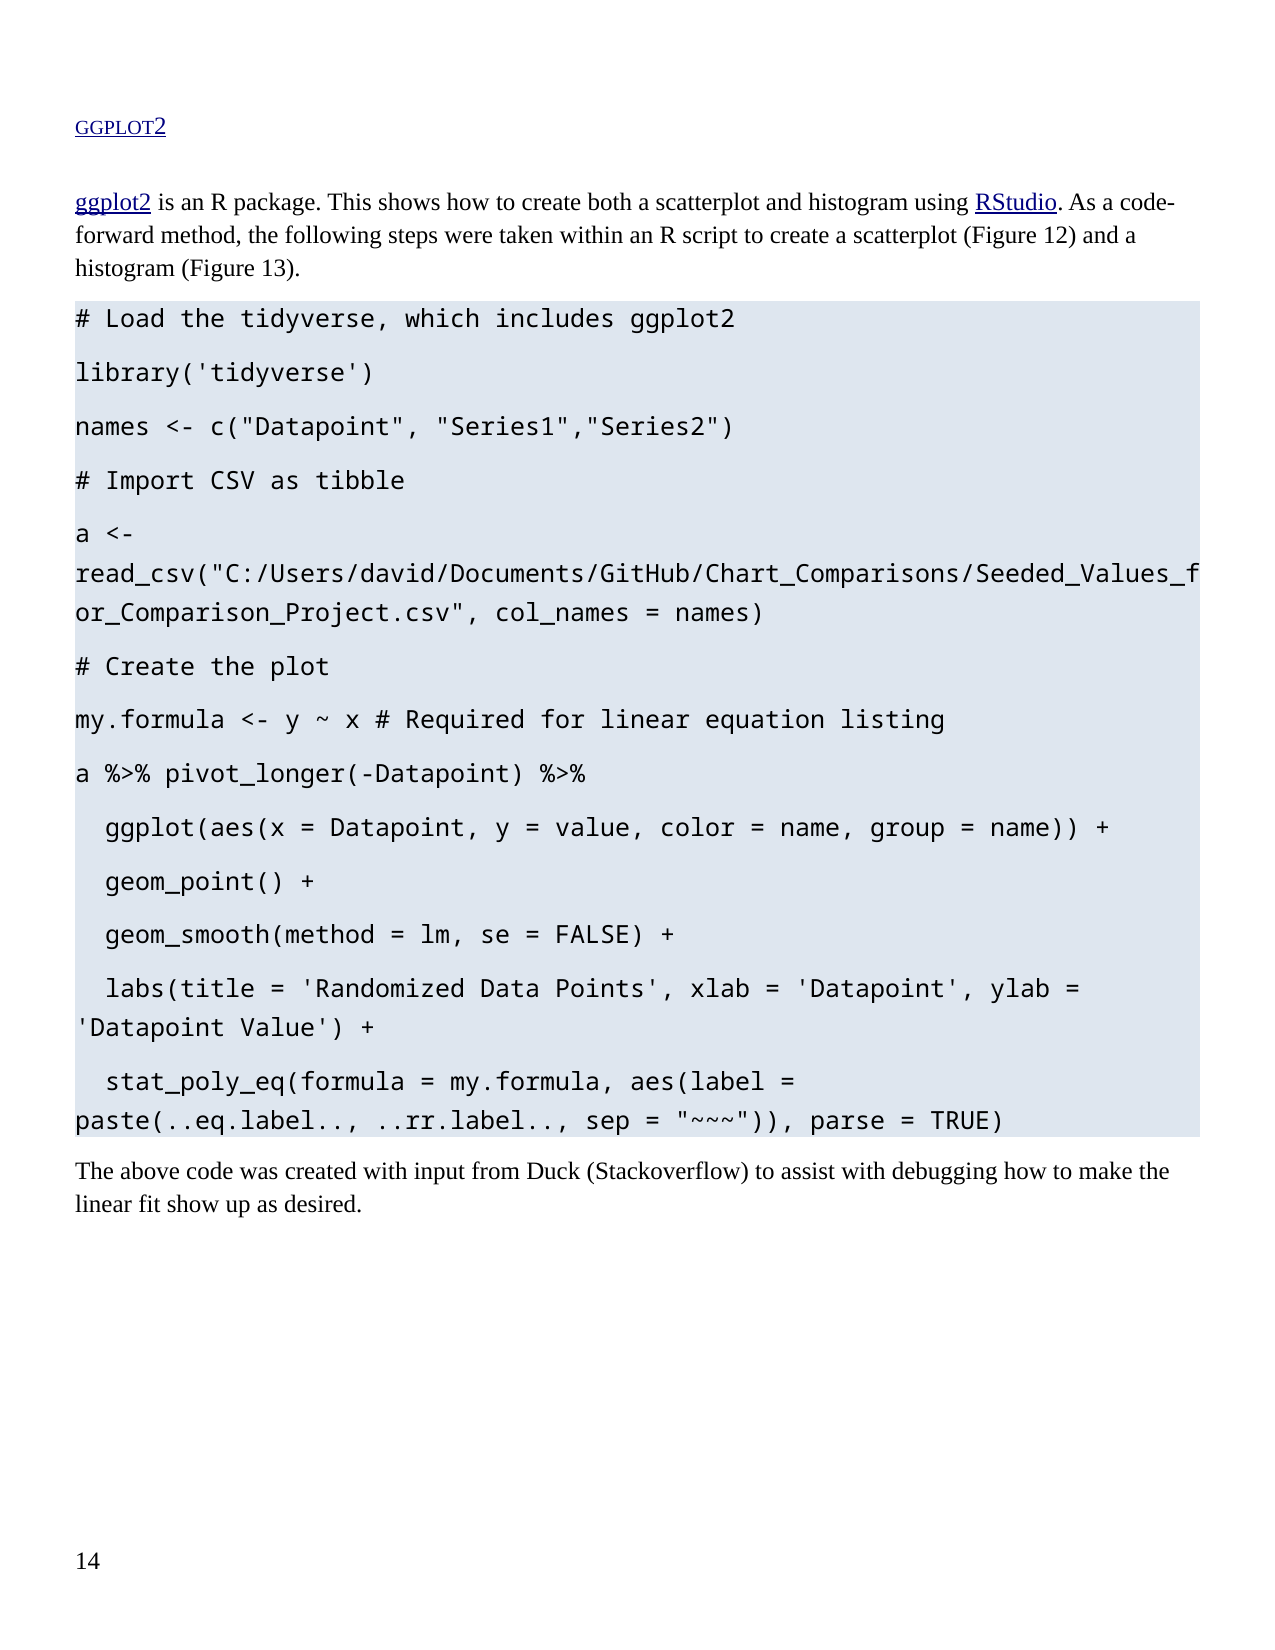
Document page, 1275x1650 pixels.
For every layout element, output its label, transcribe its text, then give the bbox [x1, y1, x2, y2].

text labs(title = 'Randomized Data Points', xlab = 'Datapoint', ylab = 'Datapoint Value') + [75, 971, 1200, 1044]
text a %>% pivot_longer(-Datapoint) %>% [75, 756, 1200, 790]
text ggplot2 [75, 111, 1200, 140]
text # Create the plot [75, 648, 1200, 682]
text stat_poly_eq(formula = my.formula, aes(label = paste(..eq.label.., ..rr.label.., sep = "~~~")), parse = TRUE) [75, 1063, 1200, 1137]
text names <- c("Datapoint", "Series1","Series2") [75, 408, 1200, 443]
text ggplot2 is an R package. This shows how to create both a scatterplot and histogram using RStudio. As a code-forward method, the following steps were taken within an R script to create a scatterplot (Figure 12) and a histogram (Figure 13). [75, 187, 1200, 282]
text # Load the tidyverse, which includes ggplot2 [75, 301, 1200, 335]
text geom_point() + [75, 863, 1200, 897]
text The above code was created with input from Duck (Stackoverflow) to assist with debugging how to make the linear fit show up as desired. [75, 1156, 1200, 1218]
text ggplot(aes(x = Datapoint, y = value, color = name, group = name)) + [75, 809, 1200, 843]
text geom_smooth(method = lm, se = FALSE) + [75, 917, 1200, 951]
text my.formula <- y ~ x # Required for linear equation listing [75, 702, 1200, 736]
text library('tidyverse') [75, 355, 1200, 389]
text # Import CSV as tibble [75, 462, 1200, 496]
text a <- read_csv("C:/Users/david/Documents/GitHub/Chart_Comparisons/Seeded_Values_for_Comparison_Project.csv", col_names = names) [75, 516, 1200, 628]
